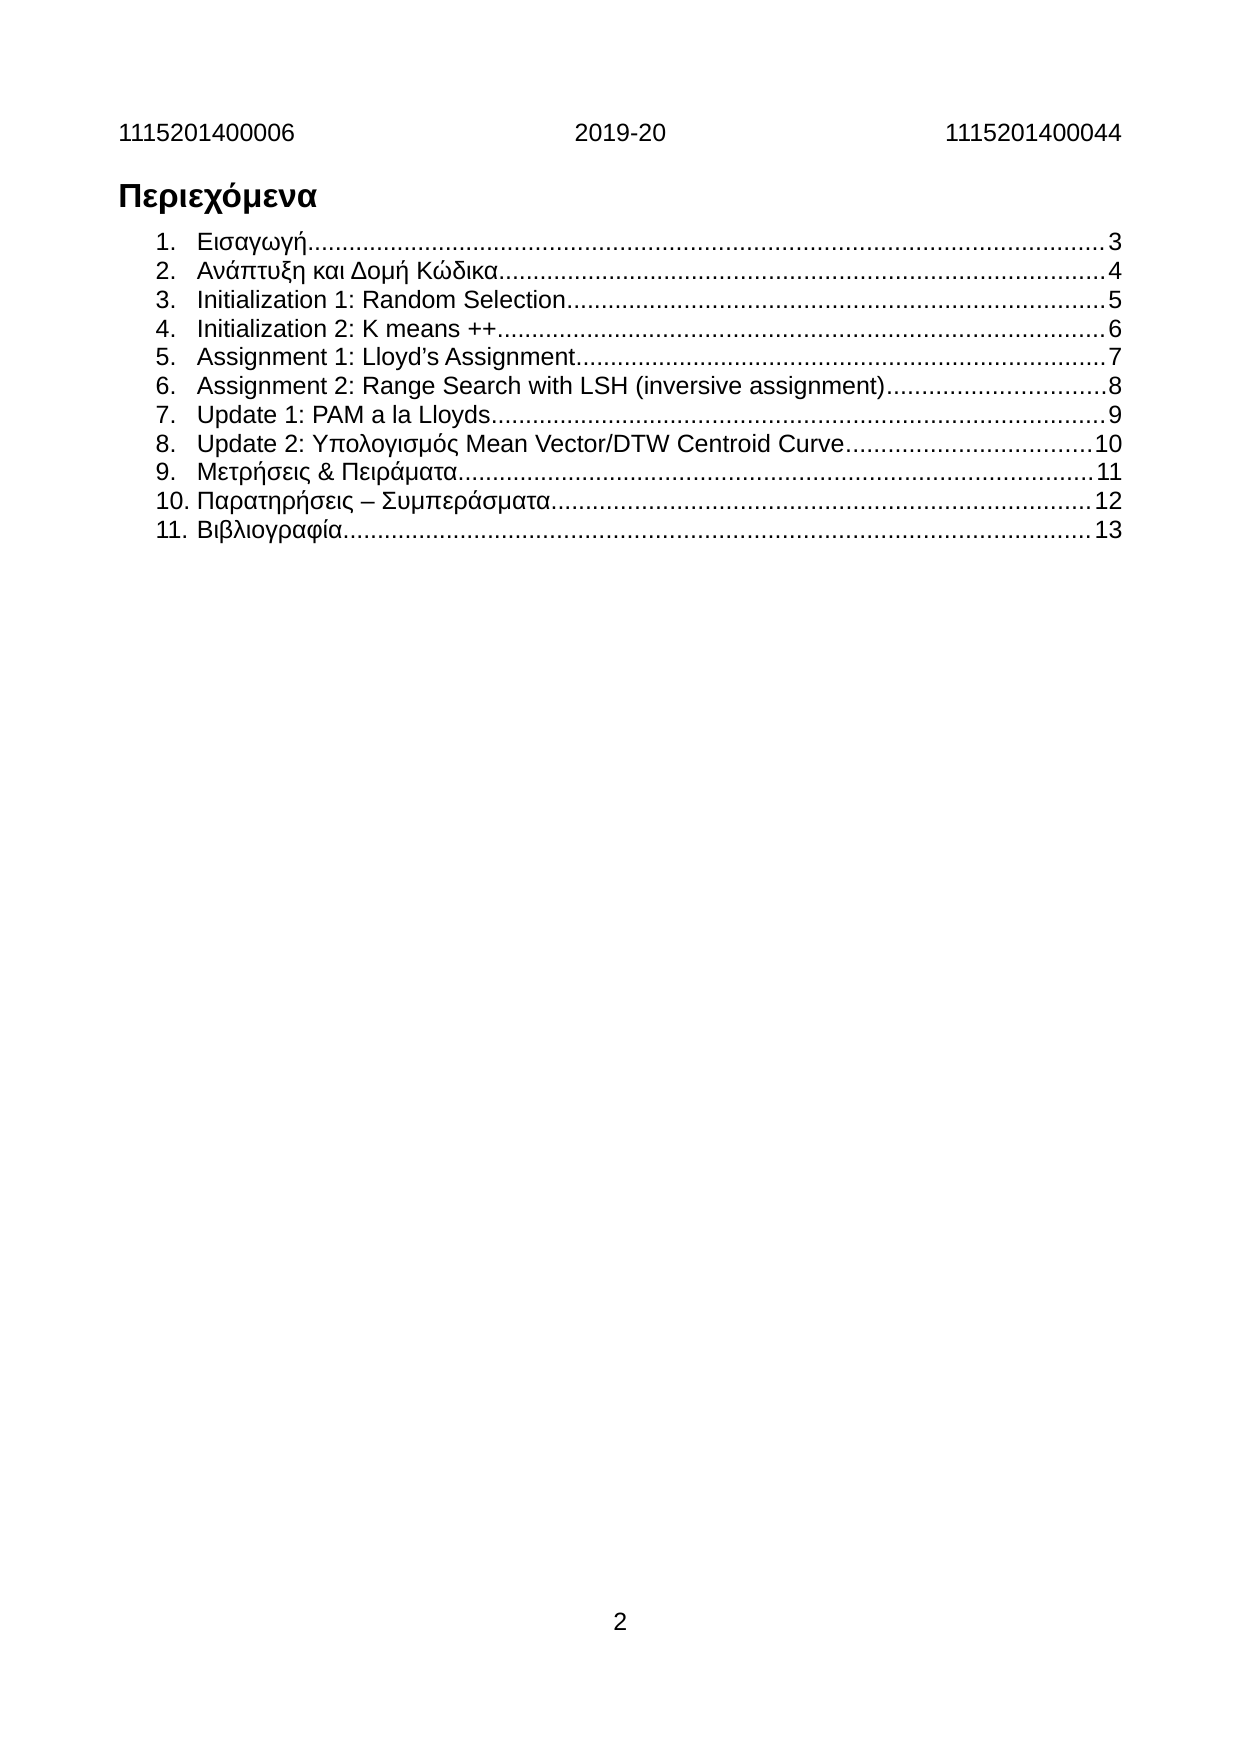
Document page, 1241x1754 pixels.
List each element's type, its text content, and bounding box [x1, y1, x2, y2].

list Βιβλιογραφία 13 [155, 515, 1122, 543]
list Initialization 2: K means ++ 6 [155, 313, 1122, 342]
list Initialization 1: Random Selection 5 [155, 285, 1122, 313]
list Παρατηρήσεις – Συμπεράσματα 12 [155, 486, 1122, 515]
list Update 1: PAM a la Lloyds 9 [155, 400, 1122, 428]
list Assignment 1: Lloyd’s Assignment 7 [155, 342, 1122, 371]
list Assignment 2: Range Search with LSH (inversive assignment) 8 [155, 371, 1122, 400]
list Update 2: Υπολογισμός Mean Vector/DTW Centroid Curve 10 [155, 428, 1122, 457]
subtitle Περιεχόμενα [118, 176, 1122, 215]
list Εισαγωγή 3 [155, 227, 1122, 256]
list Ανάπτυξη και Δομή Κώδικα 4 [155, 256, 1122, 285]
list Μετρήσεις & Πειράματα 11 [155, 457, 1122, 486]
